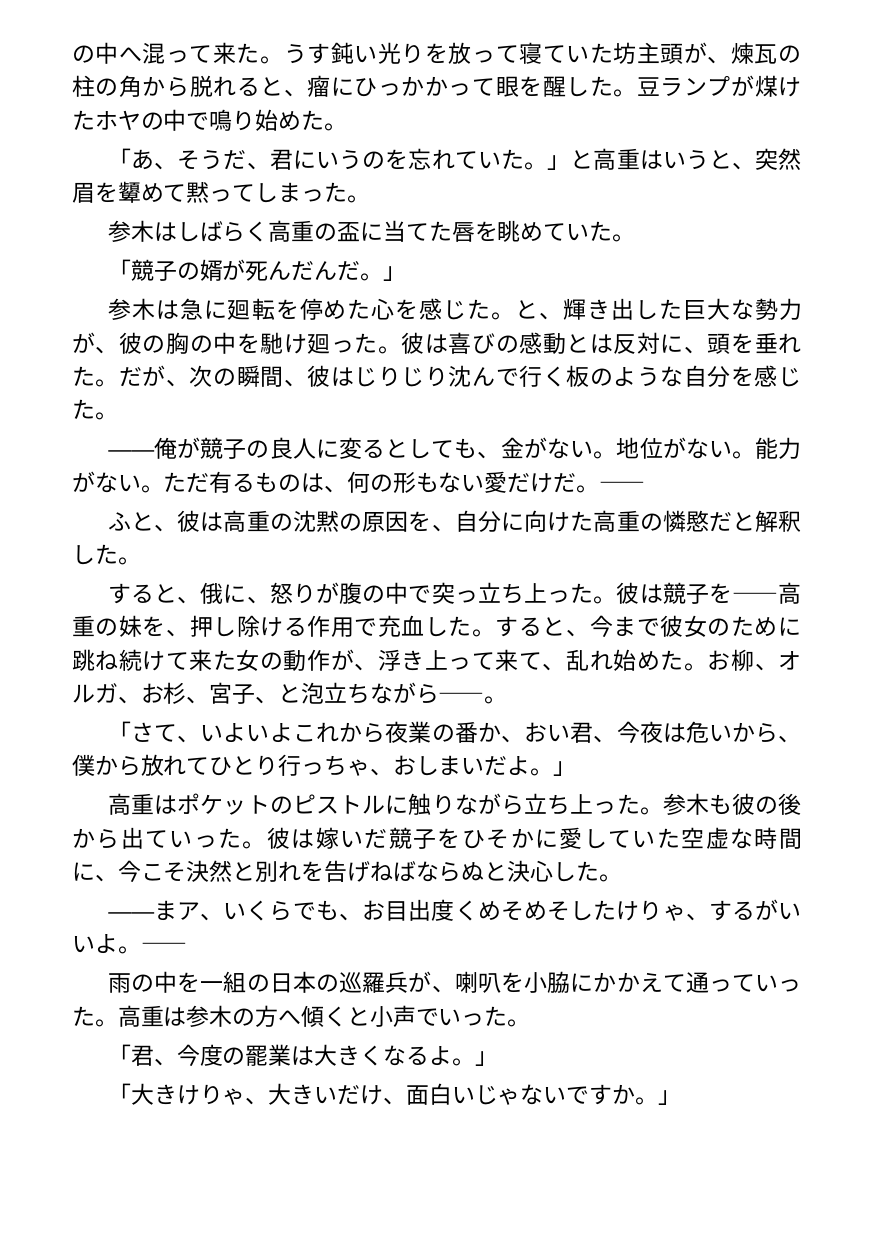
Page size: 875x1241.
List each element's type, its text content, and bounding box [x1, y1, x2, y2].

text ――まア、いくらでも、お目出度くめそめそしたけりゃ、するがいいよ。―― [72, 893, 802, 959]
text 「競子の婿が死んだんだ。」 [72, 253, 802, 286]
text 雨の中を一組の日本の巡羅兵が、喇叭を小脇にかかえて通っていった。高重は参木の方へ傾くと小声でいった。 [72, 965, 802, 1032]
text 「さて、いよいよこれから夜業の番か、おい君、今夜は危いから、僕から放れてひとり行っちゃ、おしまいだよ。」 [72, 715, 802, 781]
text ――俺が競子の良人に変るとしても、金がない。地位がない。能力がない。ただ有るものは、何の形もない愛だけだ。―― [72, 431, 802, 498]
text 「大きけりゃ、大きいだけ、面白いじゃないですか。」 [72, 1077, 802, 1110]
text 高重はポケットのピストルに触りながら立ち上った。参木も彼の後から出ていった。彼は嫁いだ競子をひそかに愛していた空虚な時間に、今こそ決然と別れを告げねばならぬと決心した。 [72, 787, 802, 887]
text 参木は急に廻転を停めた心を感じた。と、輝き出した巨大な勢力が、彼の胸の中を馳け廻った。彼は喜びの感動とは反対に、頭を垂れた。だが、次の瞬間、彼はじりじり沈んで行く板のような自分を感じた。 [72, 292, 802, 425]
text 「あ、そうだ、君にいうのを忘れていた。」と高重はいうと、突然眉を顰めて黙ってしまった。 [72, 142, 802, 208]
text すると、俄に、怒りが腹の中で突っ立ち上った。彼は競子を――高重の妹を、押し除ける作用で充血した。すると、今まで彼女のために跳ね続けて来た女の動作が、浮き上って来て、乱れ始めた。お柳、オルガ、お杉、宮子、と泡立ちながら――。 [72, 576, 802, 709]
text の中へ混って来た。うす鈍い光りを放って寝ていた坊主頭が、煉瓦の柱の角から脱れると、瘤にひっかかって眼を醒した。豆ランプが煤けたホヤの中で鳴り始めた。 [72, 36, 802, 136]
text ふと、彼は高重の沈黙の原因を、自分に向けた高重の憐愍だと解釈した。 [72, 504, 802, 570]
text 参木はしばらく高重の盃に当てた唇を眺めていた。 [72, 214, 802, 247]
text 「君、今度の罷業は大きくなるよ。」 [72, 1038, 802, 1071]
